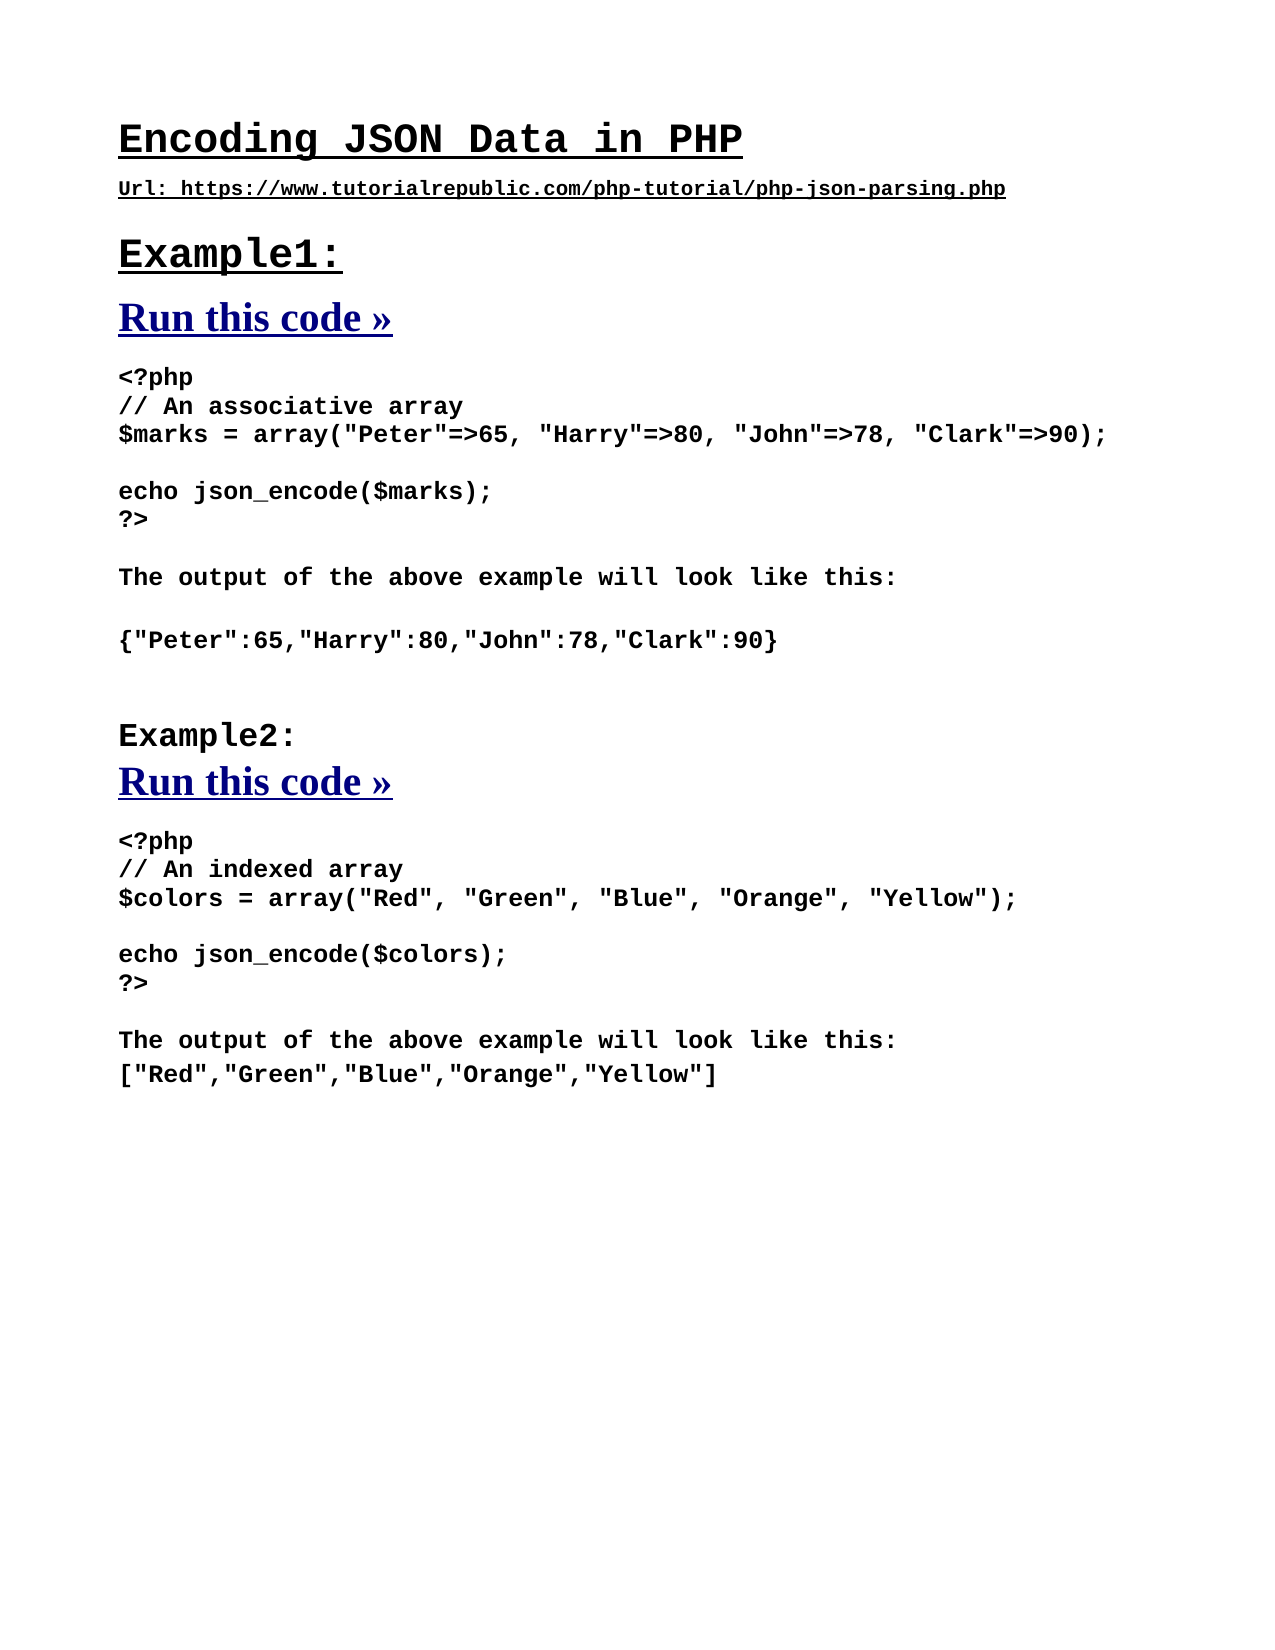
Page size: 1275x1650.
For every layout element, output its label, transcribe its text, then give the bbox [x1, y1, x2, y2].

subtitle Example2: [118, 719, 1157, 756]
text The output of the above example will look like this: [118, 1028, 1157, 1056]
subtitle Example1: [118, 233, 1157, 280]
text ?> [118, 970, 1157, 998]
text The output of the above example will look like this: [118, 564, 1157, 593]
text <?php [118, 365, 1157, 393]
text Url: https://www.tutorialrepublic.com/php-tutorial/php-json-parsing.php [118, 178, 1157, 201]
text Run this code » [118, 293, 1157, 341]
text echo json_encode($colors); [118, 942, 1157, 970]
text <?php [118, 828, 1157, 857]
text // An associative array [118, 393, 1157, 422]
text Run this code » [118, 756, 1157, 804]
text {"Peter":65,"Harry":80,"John":78,"Clark":90} [118, 628, 1157, 656]
subtitle Encoding JSON Data in PHP [118, 118, 1157, 165]
text // An indexed array [118, 857, 1157, 885]
text $marks = array("Peter"=>65, "Harry"=>80, "John"=>78, "Clark"=>90); [118, 422, 1157, 450]
text $colors = array("Red", "Green", "Blue", "Orange", "Yellow"); [118, 885, 1157, 913]
text ?> [118, 507, 1157, 535]
text ["Red","Green","Blue","Orange","Yellow"] [118, 1062, 1157, 1090]
text echo json_encode($marks); [118, 478, 1157, 507]
